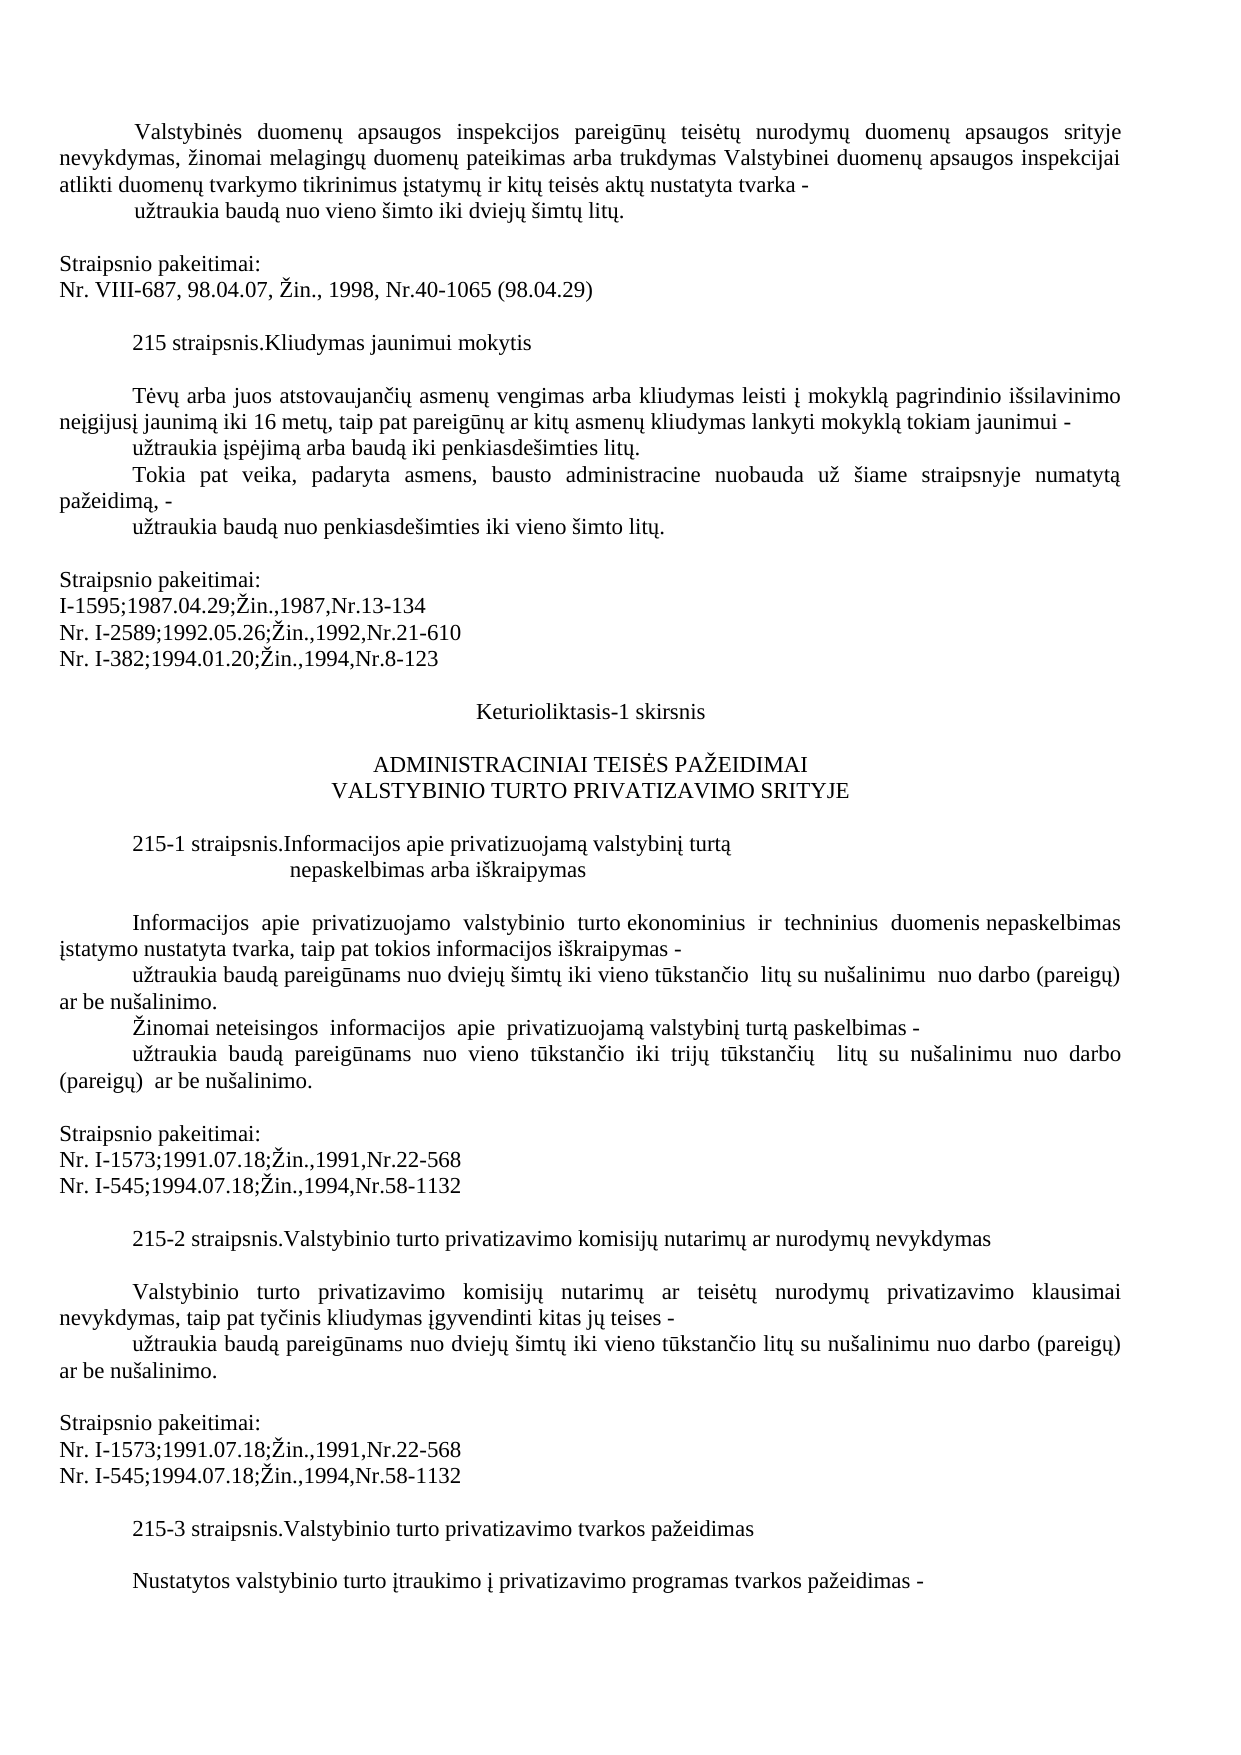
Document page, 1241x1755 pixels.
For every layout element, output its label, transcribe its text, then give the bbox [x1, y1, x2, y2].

text Žinomai neteisingos informacijos apie privatizuojamą valstybinį turtą paskelbimas - [59, 1014, 1122, 1041]
text Keturioliktasis-1 skirsnis [59, 698, 1122, 724]
text 215-1 straipsnis.Informacijos apie privatizuojamą valstybinį turtą [59, 830, 1122, 856]
text Nr. I-1573;1991.07.18;Žin.,1991,Nr.22-568 [59, 1436, 1122, 1462]
text Nr. I-545;1994.07.18;Žin.,1994,Nr.58-1132 [59, 1172, 1122, 1199]
text Nustatytos valstybinio turto įtraukimo į privatizavimo programas tvarkos pažeidimas - [59, 1568, 1122, 1594]
text 215 straipsnis.Kliudymas jaunimui mokytis [59, 329, 1122, 355]
text Nr. I-1573;1991.07.18;Žin.,1991,Nr.22-568 [59, 1146, 1122, 1172]
text Valstybinio turto privatizavimo komisijų nutarimų ar teisėtų nurodymų privatizavimo klausimai nevykdymas, taip pat tyčinis kliudymas įgyvendinti kitas jų teises - [59, 1278, 1122, 1330]
text Straipsnio pakeitimai: [59, 566, 1122, 592]
text Nr. I-2589;1992.05.26;Žin.,1992,Nr.21-610 [59, 619, 1122, 645]
text užtraukia baudą pareigūnams nuo dviejų šimtų iki vieno tūkstančio litų su nušalinimu nuo darbo (pareigų) ar be nušalinimo. [59, 961, 1122, 1014]
text 215-3 straipsnis.Valstybinio turto privatizavimo tvarkos pažeidimas [59, 1515, 1122, 1541]
text užtraukia baudą pareigūnams nuo dviejų šimtų iki vieno tūkstančio litų su nušalinimu nuo darbo (pareigų) ar be nušalinimo. [59, 1330, 1122, 1383]
text I-1595;1987.04.29;Žin.,1987,Nr.13-134 [59, 592, 1122, 619]
text Tėvų arba juos atstovaujančių asmenų vengimas arba kliudymas leisti į mokyklą pagrindinio išsilavinimo neįgijusį jaunimą iki 16 metų, taip pat pareigūnų ar kitų asmenų kliudymas lankyti mokyklą tokiam jaunimui - [59, 382, 1122, 434]
text Straipsnio pakeitimai: [59, 1119, 1122, 1146]
text užtraukia įspėjimą arba baudą iki penkiasdešimties litų. [59, 434, 1122, 461]
text užtraukia baudą nuo penkiasdešimties iki vieno šimto litų. [59, 513, 1122, 540]
text užtraukia baudą nuo vieno šimto iki dviejų šimtų litų. [59, 197, 1122, 223]
text Nr. I-382;1994.01.20;Žin.,1994,Nr.8-123 [59, 645, 1122, 672]
text Nr. I-545;1994.07.18;Žin.,1994,Nr.58-1132 [59, 1462, 1122, 1488]
text Informacijos apie privatizuojamo valstybinio turto ekonominius ir techninius duomenis nepaskelbimas įstatymo nustatyta tvarka, taip pat tokios informacijos iškraipymas - [59, 909, 1122, 961]
text ADMINISTRACINIAI TEISĖS PAŽEIDIMAI [59, 751, 1122, 777]
text Straipsnio pakeitimai: [59, 1409, 1122, 1436]
text VALSTYBINIO TURTO PRIVATIZAVIMO SRITYJE [59, 777, 1122, 803]
text Tokia pat veika, padaryta asmens, bausto administracine nuobauda už šiame straipsnyje numatytą pažeidimą, - [59, 461, 1122, 513]
text nepaskelbimas arba iškraipymas [59, 856, 1122, 882]
text Valstybinės duomenų apsaugos inspekcijos pareigūnų teisėtų nurodymų duomenų apsaugos srityje nevykdymas, žinomai melagingų duomenų pateikimas arba trukdymas Valstybinei duomenų apsaugos inspekcijai atlikti duomenų tvarkymo tikrinimus įstatymų ir kitų teisės aktų nustatyta tvarka - [59, 118, 1122, 197]
text 215-2 straipsnis.Valstybinio turto privatizavimo komisijų nutarimų ar nurodymų nevykdymas [59, 1225, 1122, 1251]
text užtraukia baudą pareigūnams nuo vieno tūkstančio iki trijų tūkstančių litų su nušalinimu nuo darbo (pareigų) ar be nušalinimo. [59, 1041, 1122, 1093]
text Straipsnio pakeitimai: [59, 250, 1122, 276]
text Nr. VIII-687, 98.04.07, Žin., 1998, Nr.40-1065 (98.04.29) [59, 276, 1122, 303]
